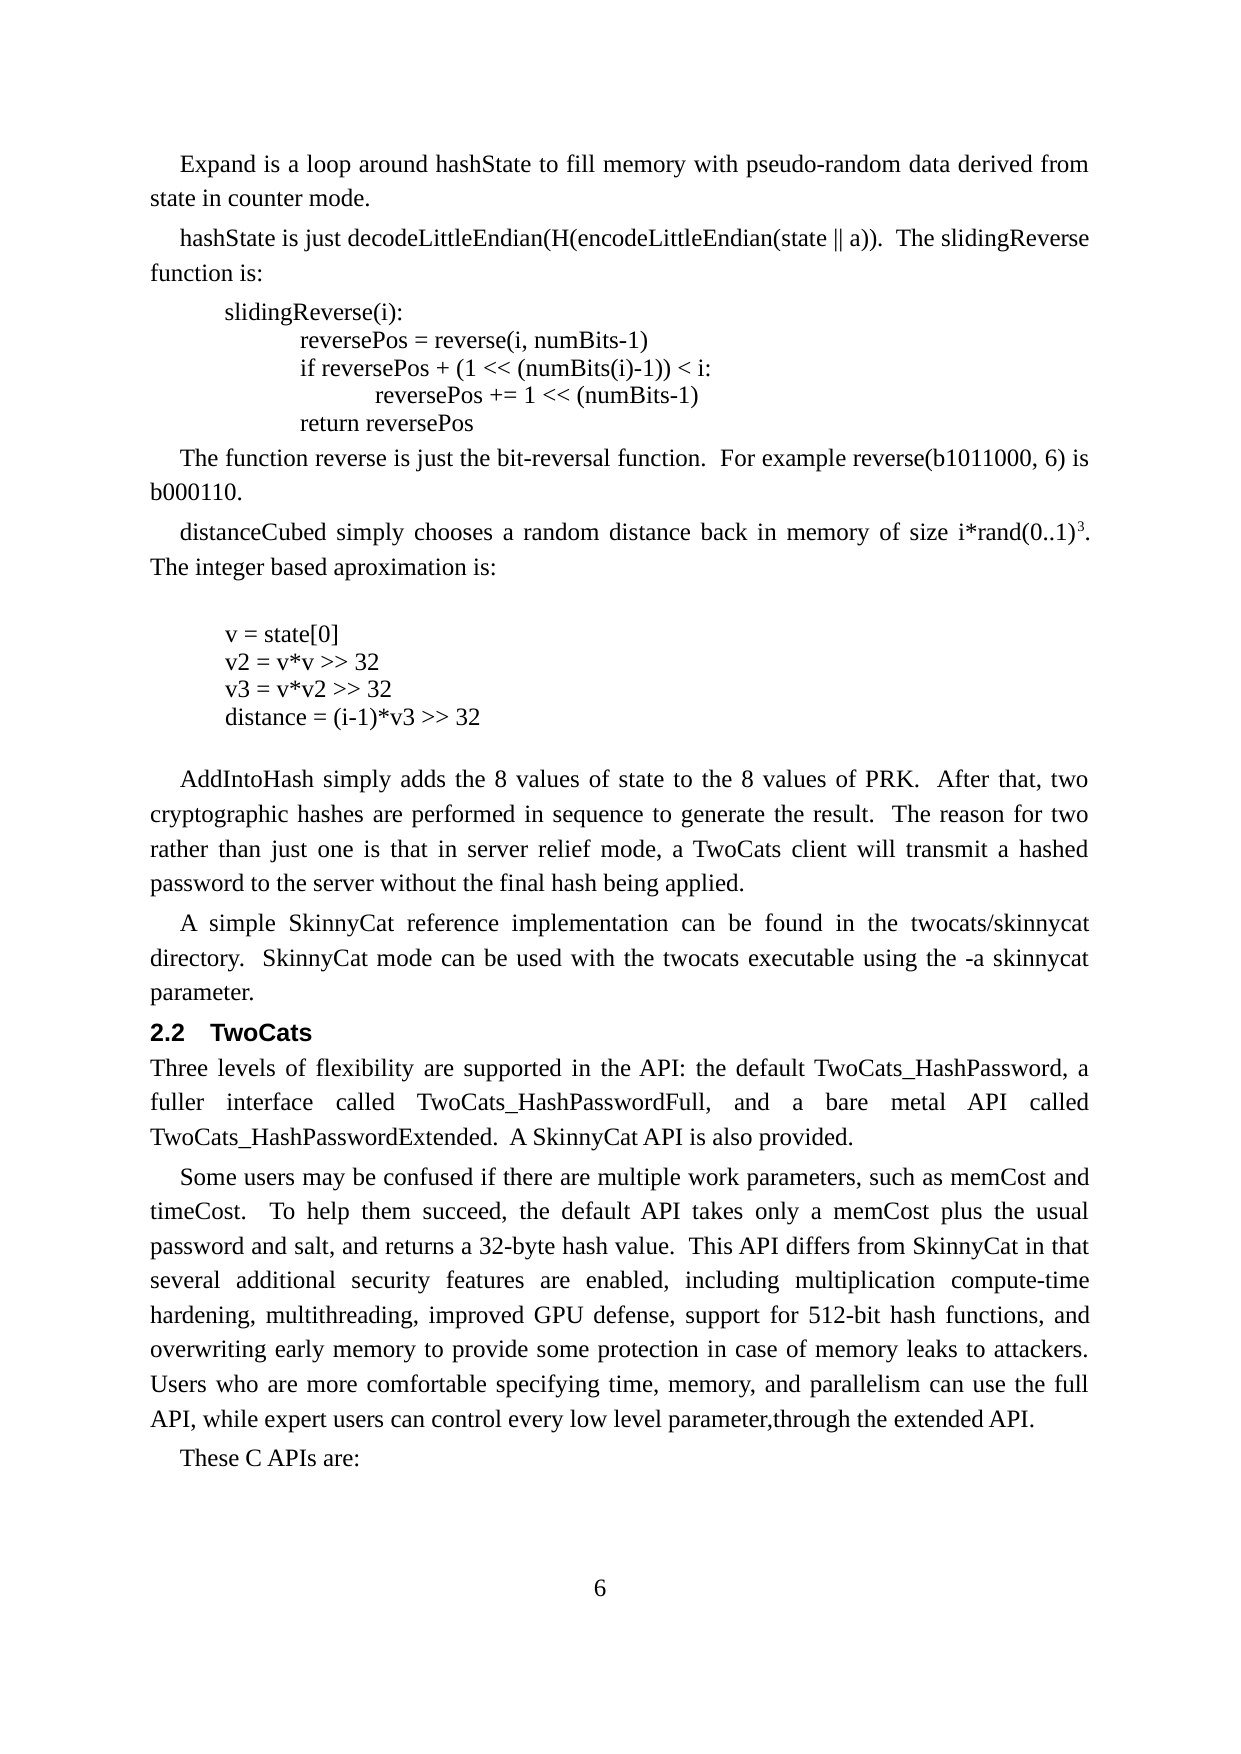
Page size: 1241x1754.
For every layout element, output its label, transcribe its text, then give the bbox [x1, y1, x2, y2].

text reversePos = reverse(i, numBits-1) [150, 326, 1091, 354]
text These C APIs are: [150, 1444, 1091, 1472]
text distance = (i-1)*v3 >> 32 [150, 703, 1091, 731]
subtitle TwoCats [150, 1019, 1091, 1047]
text slidingReverse(i): [150, 298, 1091, 326]
text The function reverse is just the bit-reversal function. For example reverse(b1011000, 6) is b000110. [150, 444, 1091, 506]
text hashState is just decodeLittleEndian(H(encodeLittleEndian(state || a)). The slidingReverse function is: [150, 224, 1091, 287]
text v3 = v*v2 >> 32 [150, 676, 1091, 703]
text Some users may be confused if there are multiple work parameters, such as memCost and timeCost. To help them succeed, the default API takes only a memCost plus the usual password and salt, and returns a 32-byte hash value. This API differs from SkinnyCat in that several additional security features are enabled, including multiplication compute-time hardening, multithreading, improved GPU defense, support for 512-bit hash functions, and overwriting early memory to provide some protection in case of memory leaks to attackers. Users who are more comfortable specifying time, memory, and parallelism can use the full API, while expert users can control every low level parameter,through the extended API. [150, 1163, 1091, 1432]
text if reversePos + (1 << (numBits(i)-1)) < i: [150, 354, 1091, 382]
text A simple SkinnyCat reference implementation can be found in the twocats/skinnycat directory. SkinnyCat mode can be used with the twocats executable using the -a skinnycat parameter. [150, 909, 1091, 1006]
text return reversePos [150, 409, 1091, 437]
text v = state[0] [150, 620, 1091, 648]
text Three levels of flexibility are supported in the API: the default TwoCats_HashPassword, a fuller interface called TwoCats_HashPasswordFull, and a bare metal API called TwoCats_HashPasswordExtended. A SkinnyCat API is also provided. [150, 1054, 1091, 1151]
text AddIntoHash simply adds the 8 values of state to the 8 values of PRK. After that, two cryptographic hashes are performed in sequence to generate the result. The reason for two rather than just one is that in server relief mode, a TwoCats client will transmit a hashed password to the server without the final hash being applied. [150, 766, 1091, 897]
text distanceCubed simply chooses a random distance back in memory of size i*rand(0..1)3. The integer based aproximation is: [150, 518, 1091, 581]
text v2 = v*v >> 32 [150, 648, 1091, 676]
text Expand is a loop around hashState to fill memory with pseudo-random data derived from state in counter mode. [150, 150, 1091, 212]
text reversePos += 1 << (numBits-1) [150, 382, 1091, 409]
